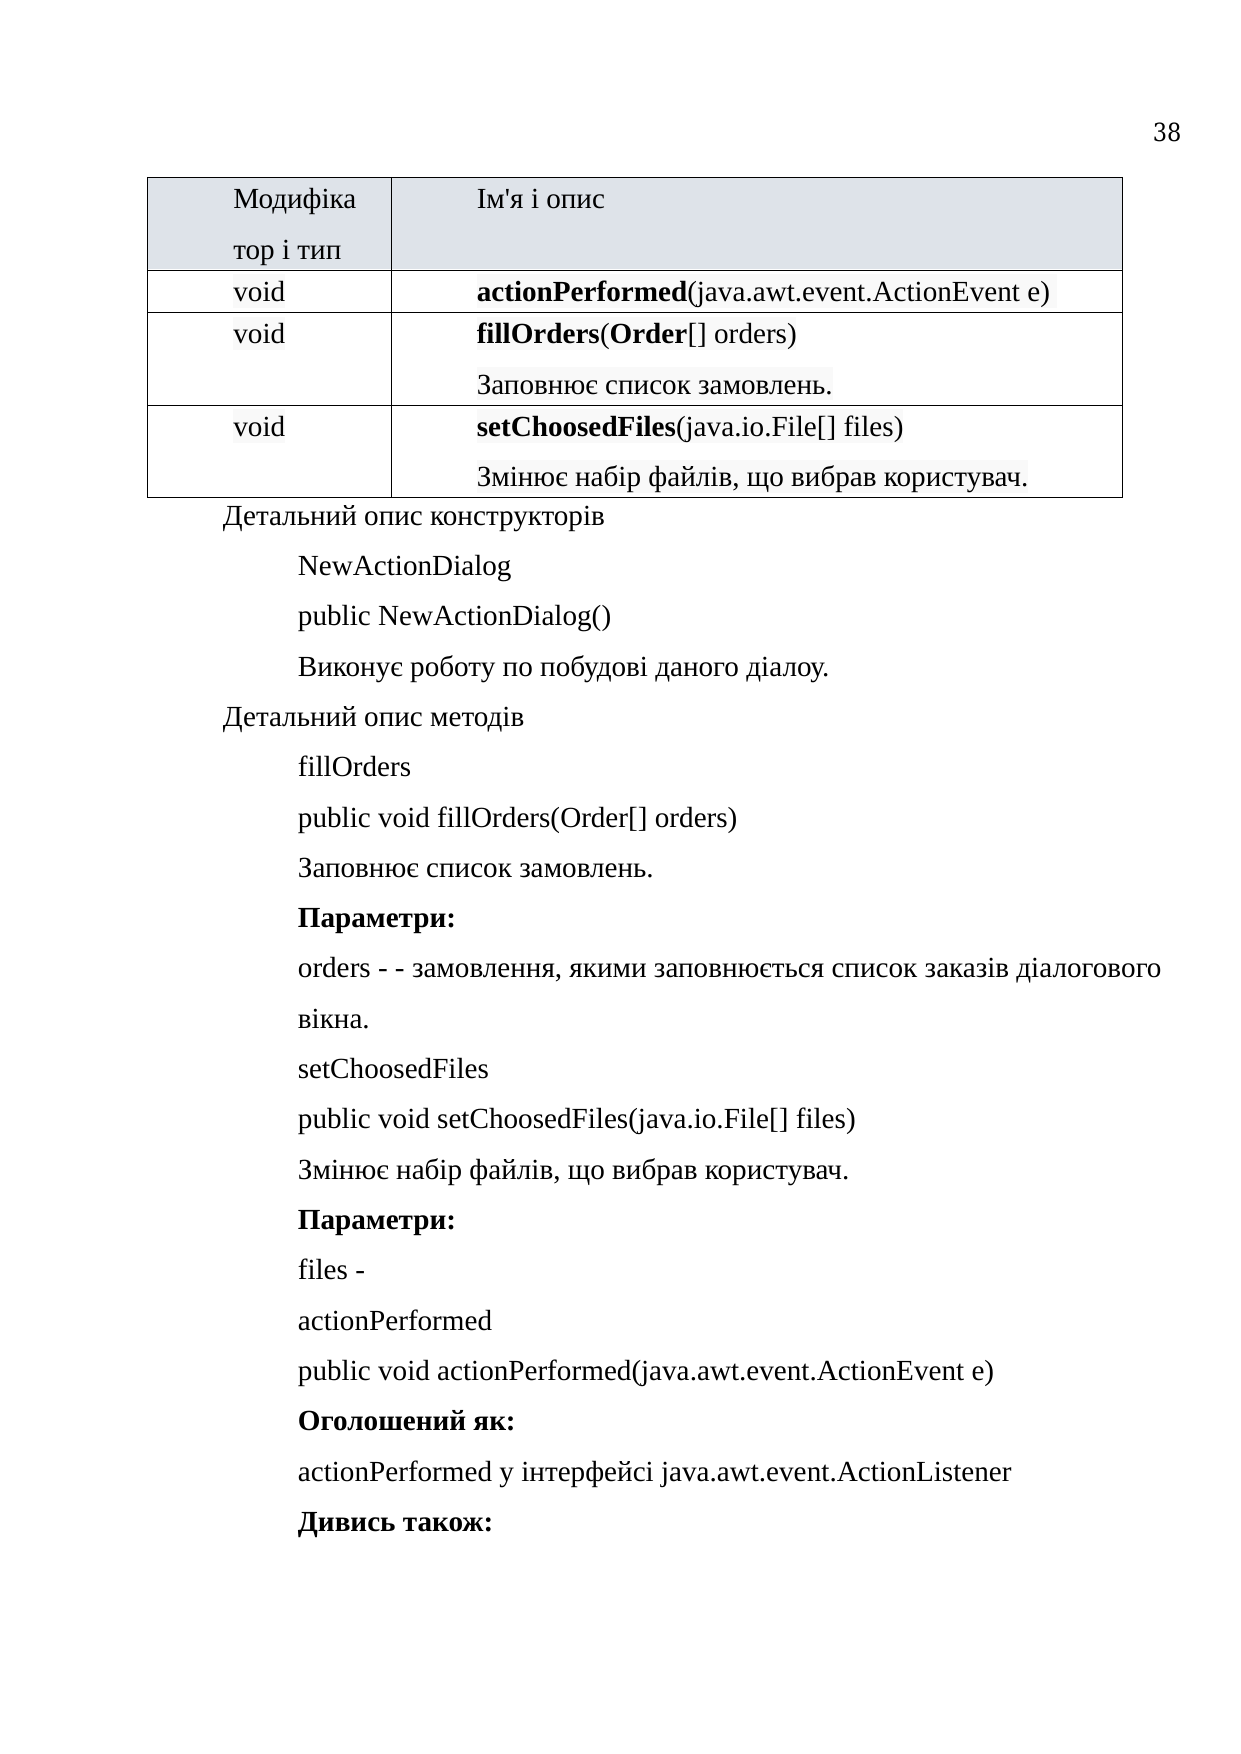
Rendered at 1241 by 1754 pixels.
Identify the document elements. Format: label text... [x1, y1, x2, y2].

text Параметри: [298, 1202, 1181, 1236]
text NewActionDialog [298, 548, 1181, 582]
text orders - - замовлення, якими заповнюється список заказів діалогового вікна. [298, 951, 1181, 1034]
text Виконує роботу по побудові даного діалоу. [298, 649, 1181, 682]
text Параметри: [298, 900, 1181, 934]
table_cell void [148, 271, 391, 312]
table_cell void [148, 406, 391, 497]
table_header Ім'я і опис [392, 178, 1122, 269]
text Детальний опис конструкторів [223, 498, 1181, 531]
text actionPerformed [298, 1303, 1181, 1336]
text Детальний опис методів [223, 699, 1181, 733]
table_cell void [148, 313, 391, 404]
text setChoosedFiles [298, 1051, 1181, 1085]
table_cell setChoosedFiles(java.io.File[] files) Змінює набір файлів, що вибрав користувач. [392, 406, 1122, 497]
text fillOrders [298, 749, 1181, 783]
text public void setChoosedFiles(java.io.File[] files) [298, 1102, 1181, 1135]
text Змінює набір файлів, що вибрав користувач. [298, 1152, 1181, 1185]
text files - [298, 1252, 1181, 1286]
text Дивись також: [298, 1504, 1181, 1538]
text public NewActionDialog() [298, 598, 1181, 632]
text public void fillOrders(Order[] orders) [298, 800, 1181, 833]
table_cell fillOrders(Order[] orders) Заповнює список замовлень. [392, 313, 1122, 404]
text actionPerformed у інтерфейсі java.awt.event.ActionListener [298, 1454, 1181, 1487]
text public void actionPerformed(java.awt.event.ActionEvent e) [298, 1353, 1181, 1387]
text Заповнює список замовлень. [298, 850, 1181, 883]
text Оголошений як: [298, 1403, 1181, 1437]
table_cell actionPerformed(java.awt.event.ActionEvent e) [392, 271, 1122, 312]
table_header Модифікатор і тип [148, 178, 391, 269]
